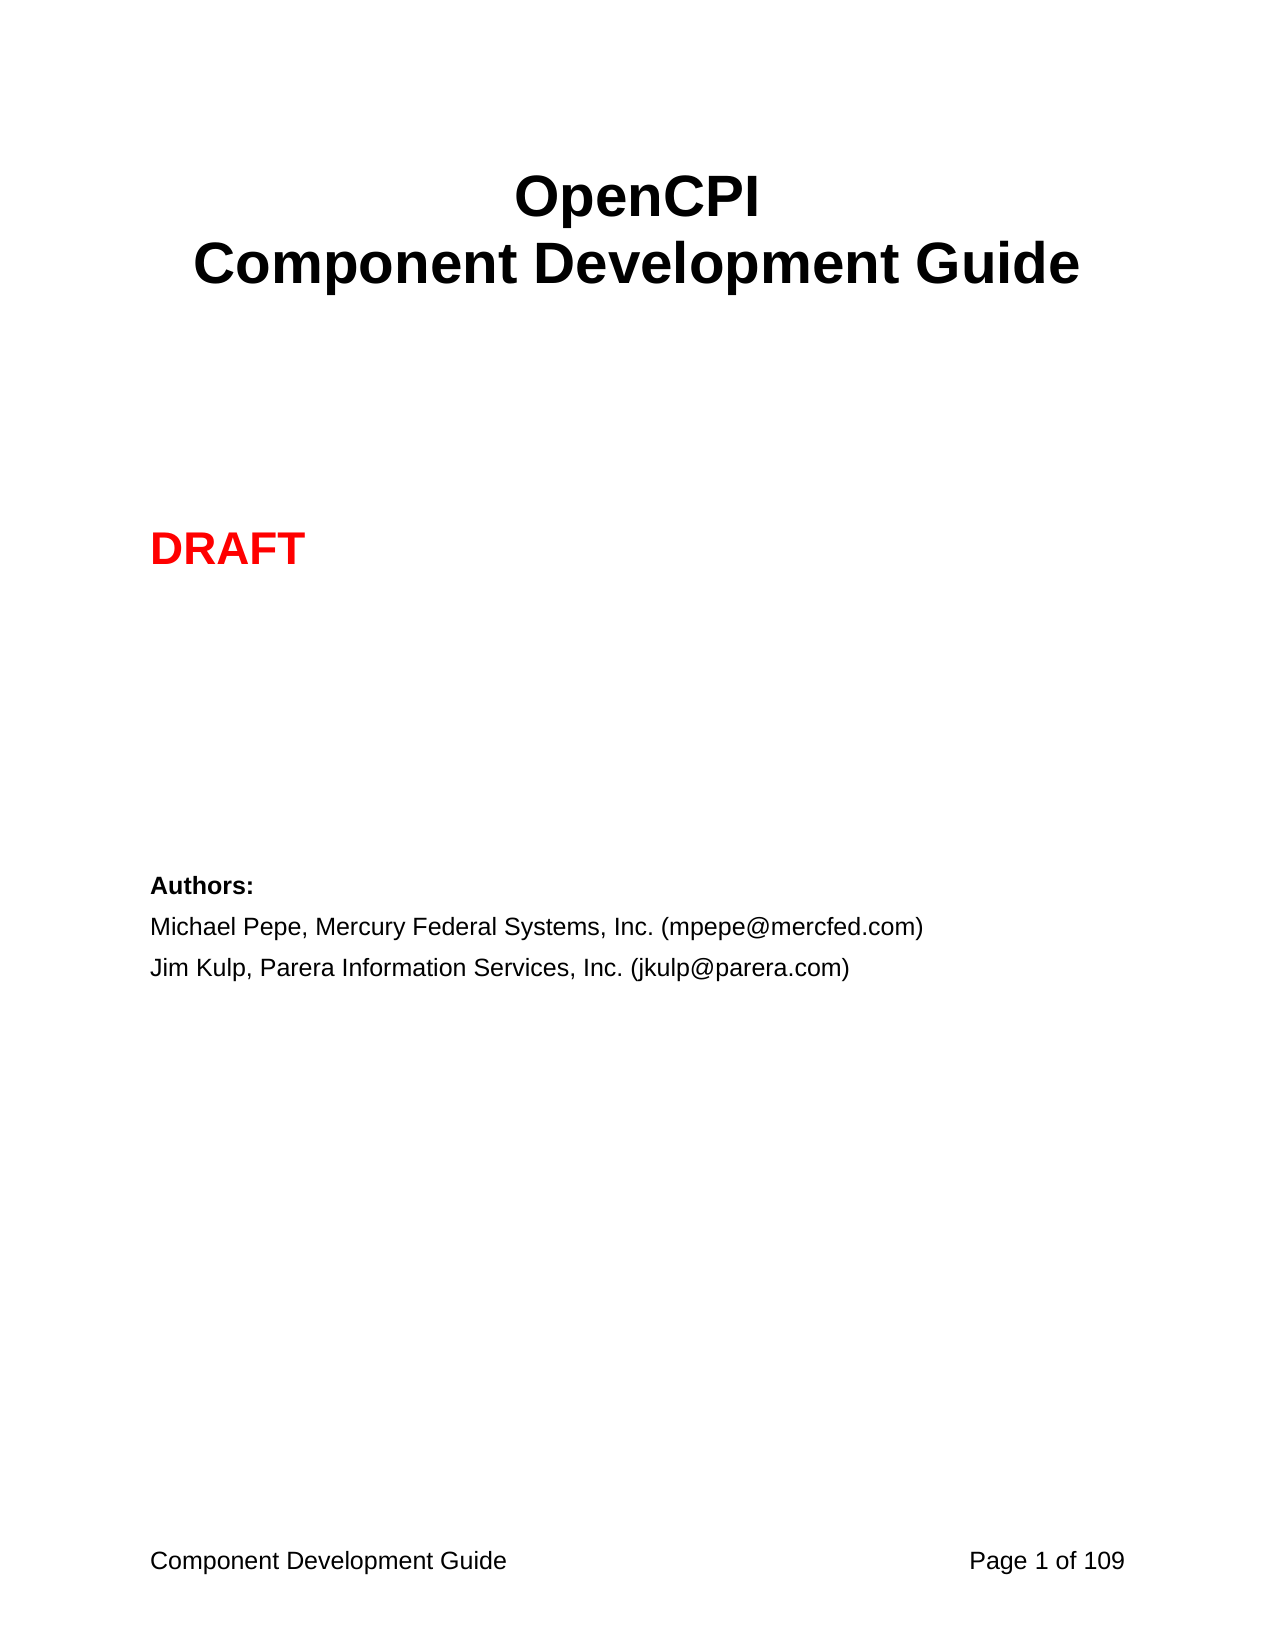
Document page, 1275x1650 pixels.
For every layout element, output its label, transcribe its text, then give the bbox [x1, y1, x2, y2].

text Michael Pepe, Mercury Federal Systems, Inc. (mpepe@mercfed.com) [150, 912, 1125, 941]
text Authors: [150, 871, 1125, 900]
text DRAFT [150, 521, 1125, 574]
text Jim Kulp, Parera Information Services, Inc. (jkulp@parera.com) [150, 953, 1125, 981]
text OpenCPI Component Development Guide [150, 162, 1125, 296]
